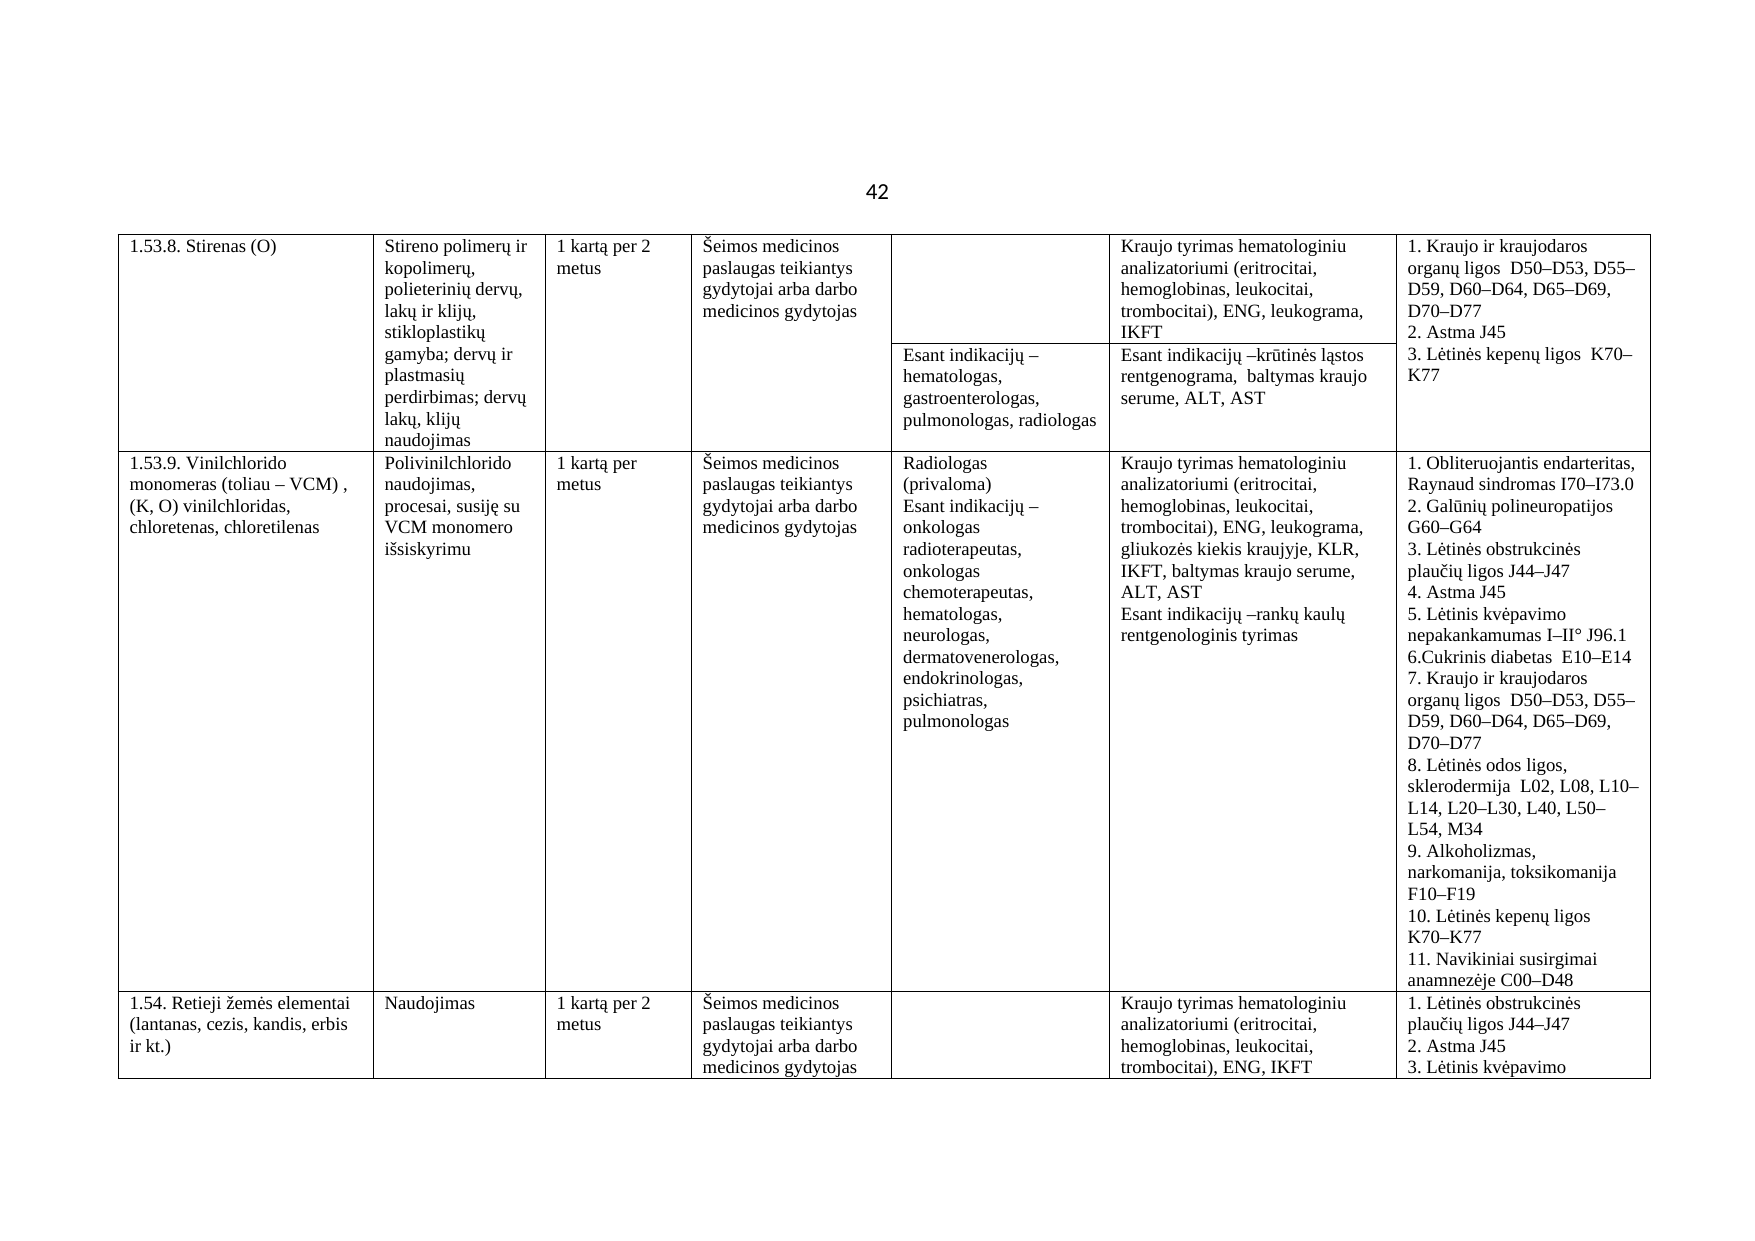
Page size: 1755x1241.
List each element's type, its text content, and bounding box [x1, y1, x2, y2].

table_cell Esant indikacijų –krūtinės ląstos rentgenograma, baltymas kraujo serume, ALT, AST [1110, 344, 1396, 451]
table_cell Šeimos medicinos paslaugas teikiantys gydytojai arba darbo medicinos gydytojas [692, 235, 891, 451]
table_cell Šeimos medicinos paslaugas teikiantys gydytojai arba darbo medicinos gydytojas [692, 452, 891, 991]
table_cell [892, 235, 1109, 343]
table_cell 1. Kraujo ir kraujodaros organų ligos D50–D53, D55–D59, D60–D64, D65–D69, D70–D77 2. Astma J45 3. Lėtinės kepenų ligos K70–K77 [1397, 235, 1650, 451]
table_cell 1 kartą per 2 metus [546, 992, 691, 1078]
table_cell 1.53.9. Vinilchlorido monomeras (toliau – VCM) , (K, O) vinilchloridas, chloretenas, chloretilenas [119, 452, 373, 991]
table_cell 1.54. Retieji žemės elementai (lantanas, cezis, kandis, erbis ir kt.) [119, 992, 373, 1078]
table_cell [892, 992, 1109, 1078]
table_cell Esant indikacijų – hematologas, gastroenterologas, pulmonologas, radiologas [892, 344, 1109, 451]
table_cell 1 kartą per metus [546, 452, 691, 991]
table_cell Naudojimas [374, 992, 545, 1078]
table_cell 1.53.8. Stirenas (O) [119, 235, 373, 451]
table_cell Stireno polimerų ir kopolimerų, polieterinių dervų, lakų ir klijų, stikloplastikų gamyba; dervų ir plastmasių perdirbimas; dervų lakų, klijų naudojimas [374, 235, 545, 451]
table_cell Radiologas (privaloma) Esant indikacijų – onkologas radioterapeutas, onkologas chemoterapeutas, hematologas, neurologas, dermatovenerologas, endokrinologas, psichiatras, pulmonologas [892, 452, 1109, 991]
table_cell Kraujo tyrimas hematologiniu analizatoriumi (eritrocitai, hemoglobinas, leukocitai, trombocitai), ENG, IKFT [1110, 992, 1396, 1078]
table_cell 1. Lėtinės obstrukcinės plaučių ligos J44–J47 2. Astma J45 3. Lėtinis kvėpavimo [1397, 992, 1650, 1078]
table_cell Kraujo tyrimas hematologiniu analizatoriumi (eritrocitai, hemoglobinas, leukocitai, trombocitai), ENG, leukograma, gliukozės kiekis kraujyje, KLR, IKFT, baltymas kraujo serume, ALT, AST Esant indikacijų –rankų kaulų rentgenologinis tyrimas [1110, 452, 1396, 991]
table_cell Kraujo tyrimas hematologiniu analizatoriumi (eritrocitai, hemoglobinas, leukocitai, trombocitai), ENG, leukograma, IKFT [1110, 235, 1396, 343]
table_cell 1. Obliteruojantis endarteritas, Raynaud sindromas I70–I73.0 2. Galūnių polineuropatijos G60–G64 3. Lėtinės obstrukcinės plaučių ligos J44–J47 4. Astma J45 5. Lėtinis kvėpavimo nepakankamumas I–II° J96.1 6.Cukrinis diabetas E10–E14 7. Kraujo ir kraujodaros organų ligos D50–D53, D55–D59, D60–D64, D65–D69, D70–D77 8. Lėtinės odos ligos, sklerodermija L02, L08, L10–L14, L20–L30, L40, L50–L54, M34 9. Alkoholizmas, narkomanija, toksikomanija F10–F19 10. Lėtinės kepenų ligos K70–K77 11. Navikiniai susirgimai anamnezėje C00–D48 [1397, 452, 1650, 991]
table_cell Polivinilchlorido naudojimas, procesai, susiję su VCM monomero išsiskyrimu [374, 452, 545, 991]
table_cell 1 kartą per 2 metus [546, 235, 691, 451]
table_cell Šeimos medicinos paslaugas teikiantys gydytojai arba darbo medicinos gydytojas [692, 992, 891, 1078]
